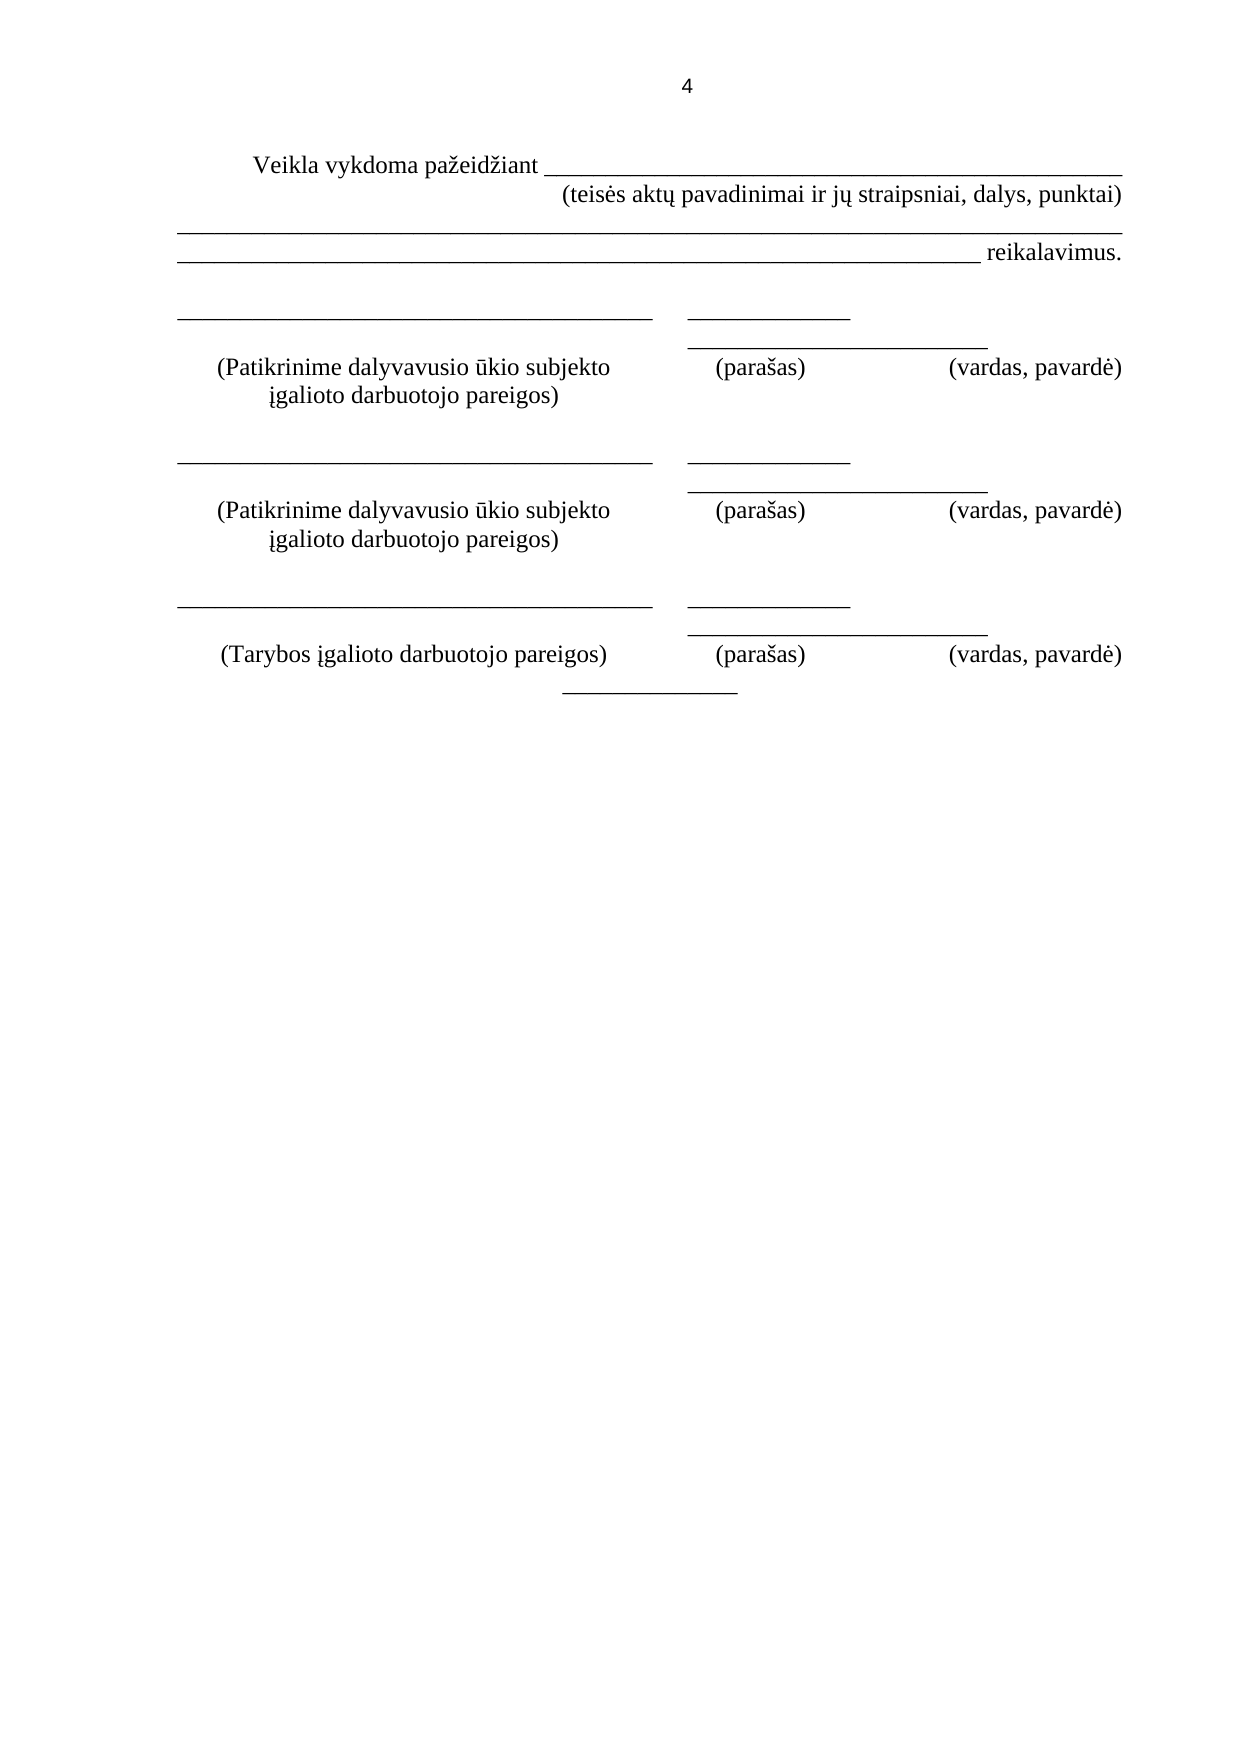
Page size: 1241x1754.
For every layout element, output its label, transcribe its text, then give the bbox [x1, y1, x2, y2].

text reikalavimus. [177, 237, 1122, 266]
text įgalioto darbuotojo pareigos) [177, 524, 1122, 553]
text ______________________________________ _____________ ________________________ [177, 294, 1122, 352]
text (Patikrinime dalyvavusio ūkio subjekto (parašas) (vardas, pavardė) [177, 352, 1122, 381]
text įgalioto darbuotojo pareigos) [177, 381, 1122, 409]
text ______________________________________ _____________ ________________________ [177, 582, 1122, 639]
text ______________ [177, 668, 1122, 697]
text ______________________________________ _____________ ________________________ [177, 438, 1122, 496]
text (Tarybos įgalioto darbuotojo pareigos) (parašas) (vardas, pavardė) [177, 639, 1122, 668]
text Veikla vykdoma pažeidžiant [177, 151, 1122, 179]
text (teisės aktų pavadinimai ir jų straipsniai, dalys, punktai) [177, 179, 1122, 208]
text (Patikrinime dalyvavusio ūkio subjekto (parašas) (vardas, pavardė) [177, 496, 1122, 524]
